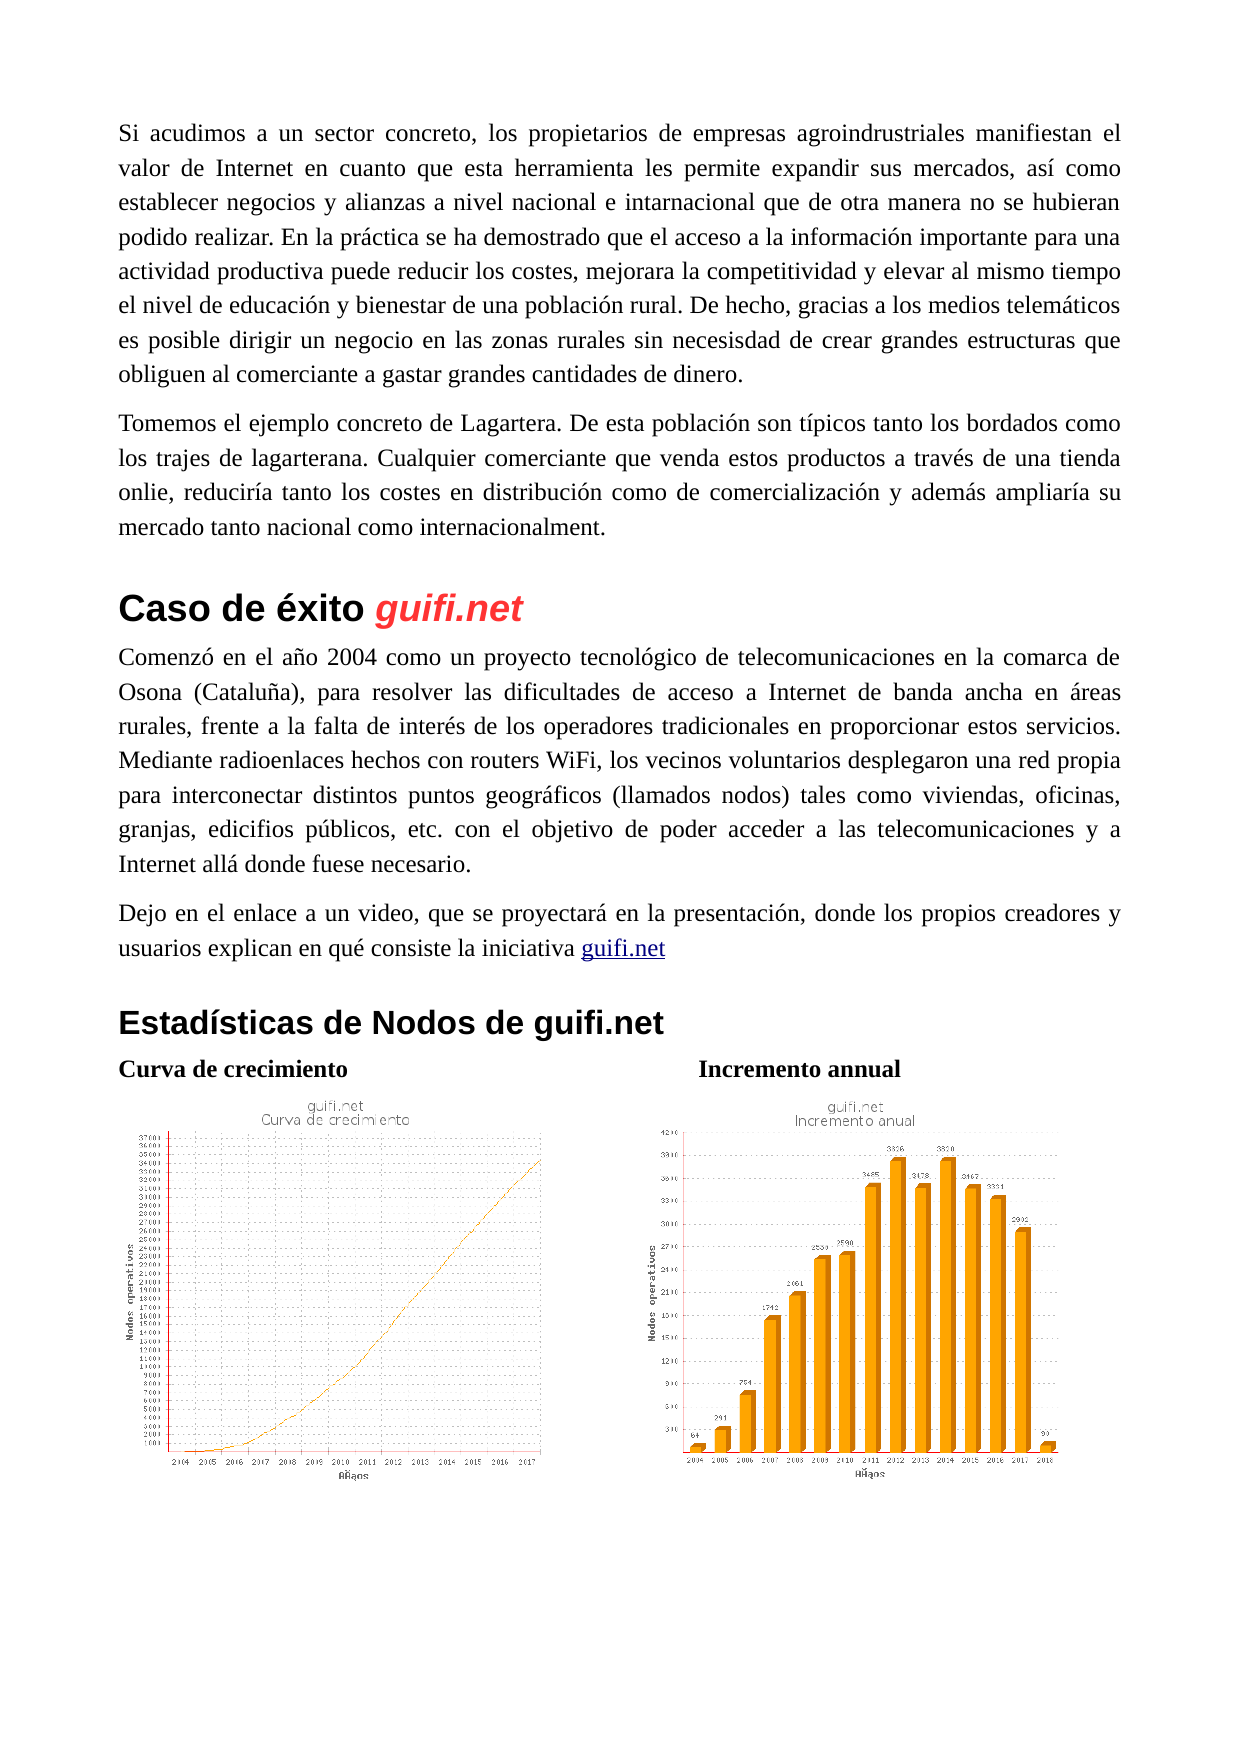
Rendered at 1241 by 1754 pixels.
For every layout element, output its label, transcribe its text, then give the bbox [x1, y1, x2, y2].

text Comenzó en el año 2004 como un proyecto tecnológico de telecomunicaciones en la comarca de Osona (Cataluña), para resolver las dificultades de acceso a Internet de banda ancha en áreas rurales, frente a la falta de interés de los operadores tradicionales en proporcionar estos servicios. Mediante radioenlaces hechos con routers WiFi, los vecinos voluntarios desplegaron una red propia para interconectar distintos puntos geográficos (llamados nodos) tales como viviendas, oficinas, granjas, edicifios públicos, etc. con el objetivo de poder acceder a las telecomunicaciones y a Internet allá donde fuese necesario. [118, 642, 1122, 878]
text Si acudimos a un sector concreto, los propietarios de empresas agroindrustriales manifiestan el valor de Internet en cuanto que esta herramienta les permite expandir sus mercados, así como establecer negocios y alianzas a nivel nacional e intarnacional que de otra manera no se hubieran podido realizar. En la práctica se ha demostrado que el acceso a la información importante para una actividad productiva puede reducir los costes, mejorara la competitividad y elevar al mismo tiempo el nivel de educación y bienestar de una población rural. De hecho, gracias a los medios telemáticos es posible dirigir un negocio en las zonas rurales sin necesisdad de crear grandes estructuras que obliguen al comerciante a gastar grandes cantidades de dinero. [118, 118, 1122, 388]
subtitle Estadísticas de Nodos de guifi.net [118, 1002, 1122, 1041]
text Curva de crecimiento Incremento annual [118, 1054, 1122, 1082]
picture [641, 1095, 1071, 1483]
text Tomemos el ejemplo concreto de Lagartera. De esta población son típicos tanto los bordados como los trajes de lagarterana. Cualquier comerciante que venda estos productos a través de una tienda onlie, reduciría tanto los costes en distribución como de comercialización y además ampliaría su mercado tanto nacional como internacionalment. [118, 408, 1122, 541]
picture [119, 1094, 553, 1485]
subtitle Caso de éxito guifi.net [118, 586, 1122, 630]
text Dejo en el enlace a un video, que se proyectará en la presentación, donde los propios creadores y usuarios explican en qué consiste la iniciativa guifi.net [118, 898, 1122, 961]
